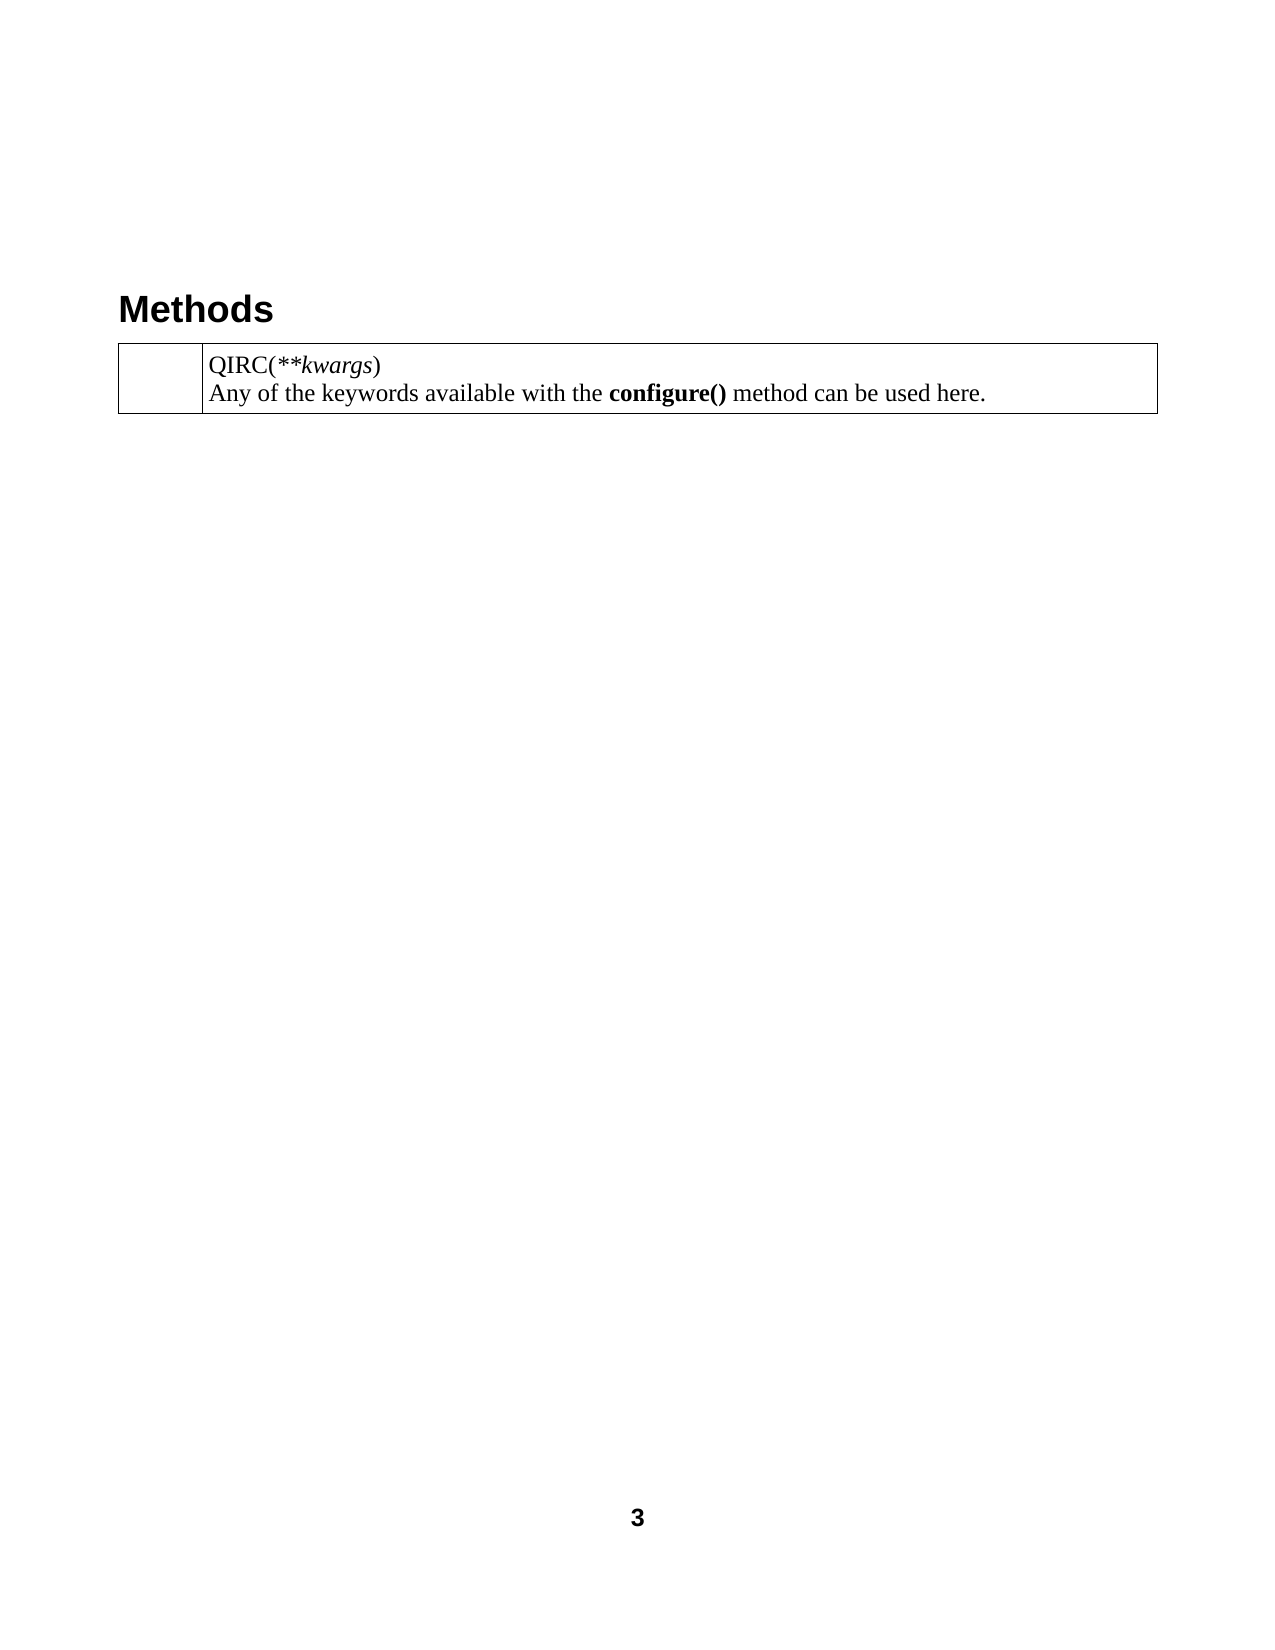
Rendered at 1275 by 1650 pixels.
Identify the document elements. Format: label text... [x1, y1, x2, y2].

subtitle Methods [118, 287, 1157, 331]
table_header [119, 344, 202, 413]
table_header QIRC(**kwargs) Any of the keywords available with the configure() method can be used here. [203, 344, 1157, 413]
